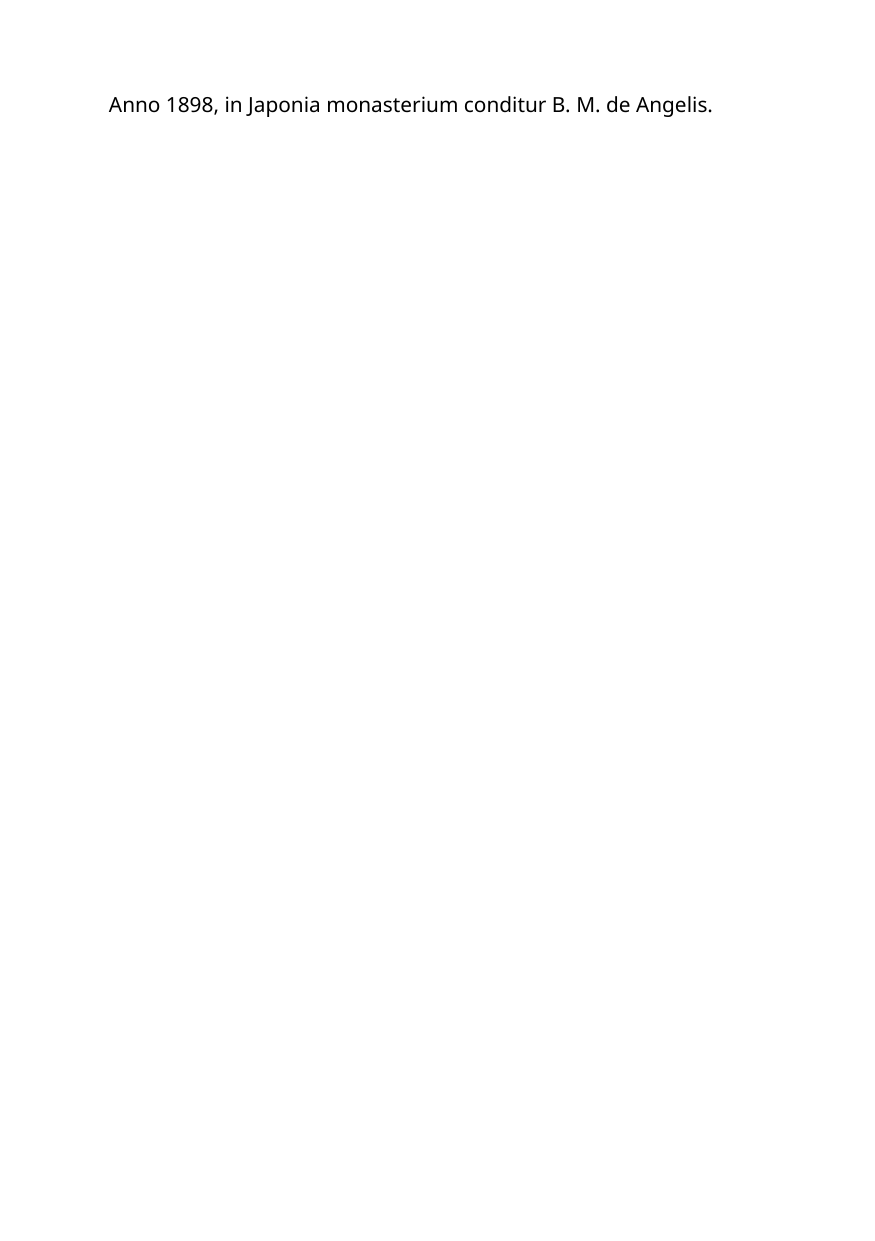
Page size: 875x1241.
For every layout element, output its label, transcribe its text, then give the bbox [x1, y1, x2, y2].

text Anno 1898, in Japonia monasterium conditur B. M. de Angelis. [90, 90, 784, 118]
